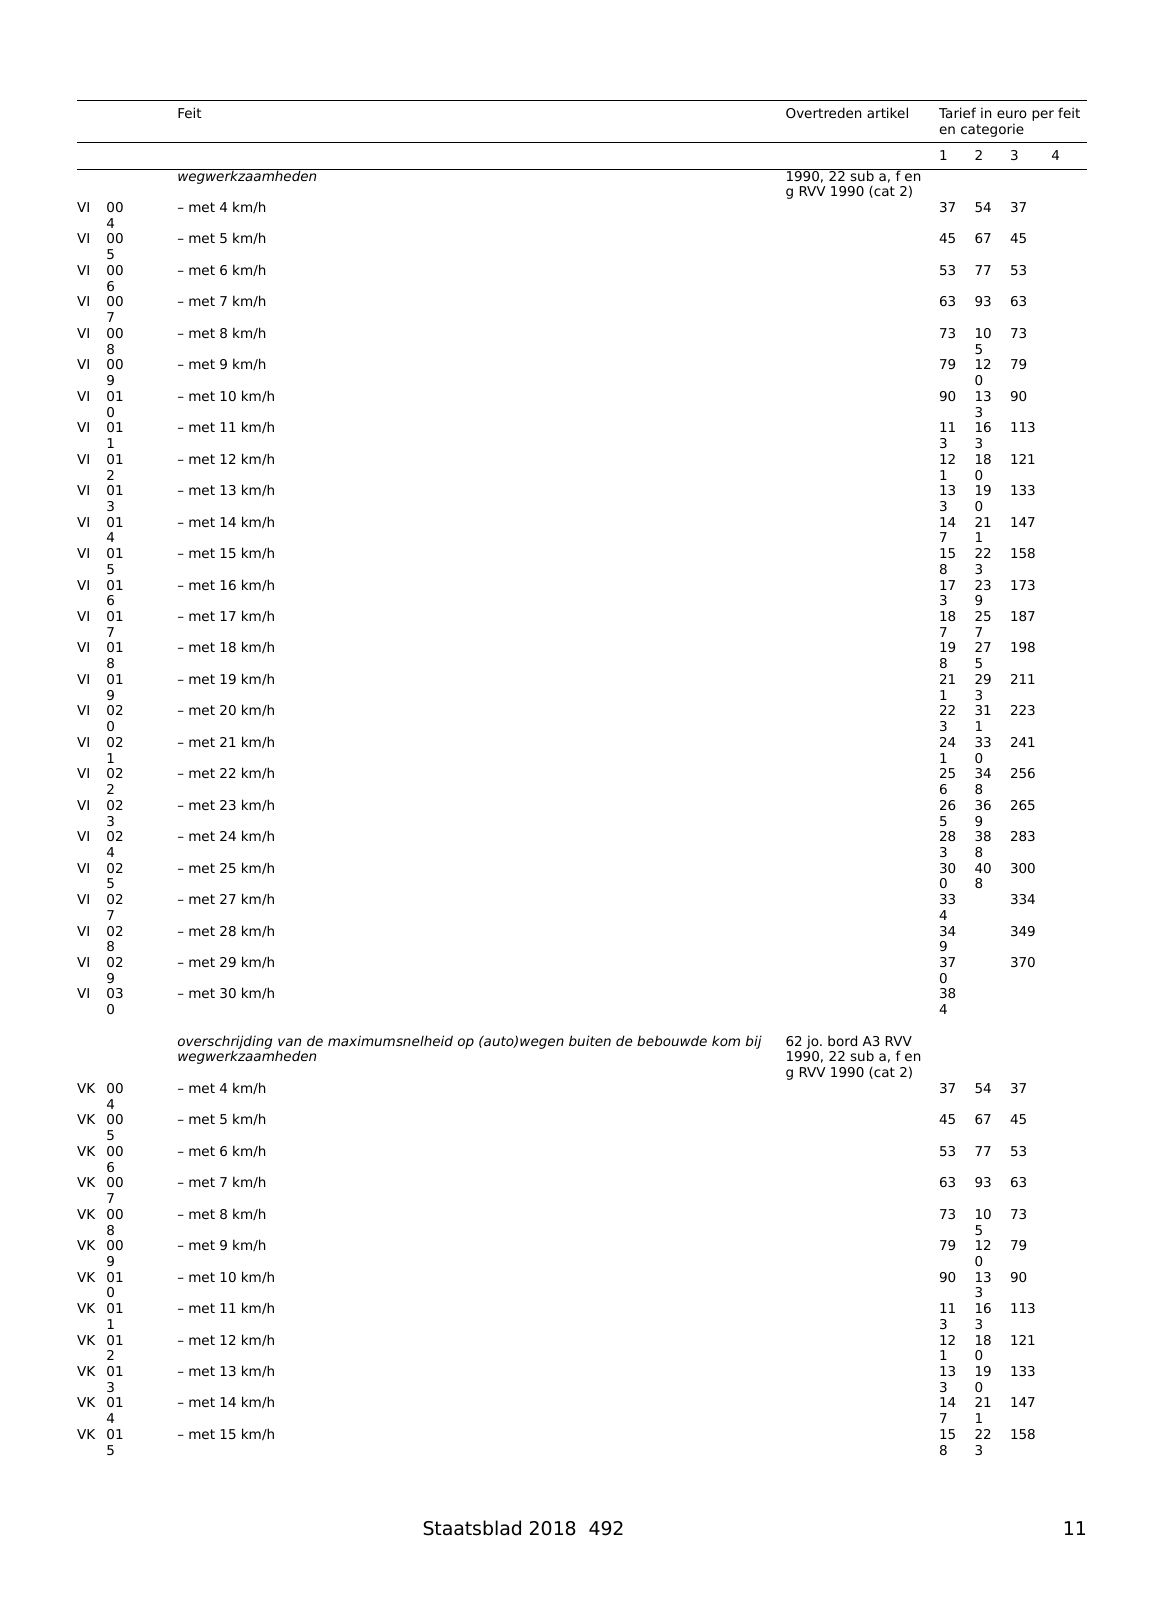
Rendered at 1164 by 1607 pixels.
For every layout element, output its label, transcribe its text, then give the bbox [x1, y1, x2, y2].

table_cell [77, 1018, 100, 1033]
table_cell 023 [100, 798, 136, 829]
table_cell 223 [969, 1427, 1004, 1458]
table_cell [77, 143, 100, 168]
table_cell 009 [100, 1238, 136, 1269]
table_cell 73 [1004, 326, 1045, 357]
table_cell VI [77, 703, 100, 735]
table_cell [136, 1270, 171, 1301]
table_cell [136, 357, 171, 389]
table_cell 133 [933, 1364, 968, 1395]
table_cell – met 6 km/h [171, 263, 779, 294]
table_cell [780, 357, 933, 389]
table_cell 370 [933, 955, 968, 986]
table_cell 018 [100, 640, 136, 672]
table_cell – met 4 km/h [171, 200, 779, 231]
table_cell 190 [969, 1364, 1004, 1395]
table_cell [136, 861, 171, 892]
table_cell [136, 703, 171, 735]
table_cell [1045, 672, 1087, 703]
table_cell 37 [933, 1081, 968, 1112]
table_cell [136, 1144, 171, 1175]
table_cell [1045, 452, 1087, 483]
table_cell [780, 735, 933, 766]
table_cell 300 [933, 861, 968, 892]
table_cell 79 [1004, 357, 1045, 389]
table_cell [780, 766, 933, 798]
table_cell VI [77, 483, 100, 514]
table_cell VI [77, 798, 100, 829]
table_cell 330 [969, 735, 1004, 766]
table_cell 239 [969, 578, 1004, 609]
table_cell 349 [933, 924, 968, 955]
table_cell – met 13 km/h [171, 1364, 779, 1395]
table_cell 63 [933, 1175, 968, 1207]
table_cell [780, 200, 933, 231]
table_cell – met 9 km/h [171, 1238, 779, 1269]
table_cell [1045, 357, 1087, 389]
table_cell 133 [933, 483, 968, 514]
table_cell [136, 326, 171, 357]
table_cell [136, 735, 171, 766]
table_cell 187 [933, 609, 968, 640]
table_cell 275 [969, 640, 1004, 672]
table_cell 241 [933, 735, 968, 766]
table_cell 211 [969, 1395, 1004, 1427]
table_cell 53 [1004, 1144, 1045, 1175]
table_cell [969, 170, 1004, 200]
table_cell [136, 1081, 171, 1112]
table_cell VK [77, 1207, 100, 1238]
table_cell 113 [933, 1301, 968, 1332]
table_cell 4 [1045, 143, 1087, 168]
table_cell VK [77, 1301, 100, 1332]
table_cell VK [77, 1270, 100, 1301]
table_cell [1045, 924, 1087, 955]
table_cell 54 [969, 200, 1004, 231]
table_header Overtreden artikel [780, 101, 933, 142]
table_cell 256 [933, 766, 968, 798]
table_cell [1045, 955, 1087, 986]
table_cell [1045, 1395, 1087, 1427]
table_cell VI [77, 452, 100, 483]
table_cell – met 29 km/h [171, 955, 779, 986]
table_cell – met 5 km/h [171, 231, 779, 263]
table_cell [780, 326, 933, 357]
table_cell 010 [100, 389, 136, 420]
table_cell [780, 1238, 933, 1269]
table_cell 113 [1004, 1301, 1045, 1332]
table_cell 133 [1004, 483, 1045, 514]
table_cell 90 [1004, 1270, 1045, 1301]
table_cell VI [77, 986, 100, 1018]
table_cell 133 [969, 1270, 1004, 1301]
table_cell VI [77, 640, 100, 672]
table_cell [136, 389, 171, 420]
table_cell 021 [100, 735, 136, 766]
table_cell – met 11 km/h [171, 1301, 779, 1332]
table_cell 163 [969, 1301, 1004, 1332]
table_cell 408 [969, 861, 1004, 892]
table_cell 1 [933, 143, 968, 168]
table_cell 45 [933, 1112, 968, 1144]
table_cell 79 [933, 1238, 968, 1269]
table_cell [1045, 170, 1087, 200]
table_cell [100, 1018, 136, 1033]
table_cell [969, 986, 1004, 1018]
table_cell [780, 924, 933, 955]
table_cell [136, 578, 171, 609]
table_cell VK [77, 1395, 100, 1427]
table_cell 120 [969, 357, 1004, 389]
table_cell [780, 1207, 933, 1238]
table_cell 013 [100, 1364, 136, 1395]
table_cell 348 [969, 766, 1004, 798]
table_cell [136, 452, 171, 483]
table_cell [780, 703, 933, 735]
table_cell [780, 578, 933, 609]
table_cell [780, 1112, 933, 1144]
table_cell 012 [100, 1333, 136, 1364]
table_cell 293 [969, 672, 1004, 703]
table_cell VK [77, 1144, 100, 1175]
table_cell 029 [100, 955, 136, 986]
table_cell 121 [933, 452, 968, 483]
table_cell [1045, 1364, 1087, 1395]
table_cell – met 12 km/h [171, 1333, 779, 1364]
table_cell [780, 1175, 933, 1207]
table_cell [136, 829, 171, 861]
table_cell 011 [100, 1301, 136, 1332]
table_cell – met 10 km/h [171, 1270, 779, 1301]
table_cell [100, 170, 136, 200]
table_cell VK [77, 1364, 100, 1395]
table_cell 334 [933, 892, 968, 923]
table_cell 008 [100, 326, 136, 357]
table_cell 158 [933, 546, 968, 577]
table_cell VI [77, 735, 100, 766]
table_cell [1045, 1112, 1087, 1144]
table_cell 028 [100, 924, 136, 955]
table_cell 283 [1004, 829, 1045, 861]
table_cell 67 [969, 1112, 1004, 1144]
table_cell [969, 1034, 1004, 1081]
table_cell 133 [969, 389, 1004, 420]
table_cell [77, 170, 100, 200]
table_cell – met 19 km/h [171, 672, 779, 703]
table_cell [780, 483, 933, 514]
table_cell [136, 231, 171, 263]
table_cell [1045, 1270, 1087, 1301]
table_cell 173 [1004, 578, 1045, 609]
table_cell VK [77, 1427, 100, 1458]
table_cell [136, 263, 171, 294]
table_cell [933, 170, 968, 200]
table_cell 53 [933, 1144, 968, 1175]
table_cell [136, 1175, 171, 1207]
table_cell – met 22 km/h [171, 766, 779, 798]
table_cell 93 [969, 294, 1004, 326]
table_cell 265 [933, 798, 968, 829]
table_cell 121 [1004, 1333, 1045, 1364]
table_cell [1045, 483, 1087, 514]
table_cell VI [77, 924, 100, 955]
table_cell [1004, 1018, 1045, 1033]
table_cell [933, 1018, 968, 1033]
table_cell 90 [933, 1270, 968, 1301]
table_cell [1045, 735, 1087, 766]
table_cell 63 [1004, 1175, 1045, 1207]
table_cell [136, 986, 171, 1018]
table_header Feit [171, 101, 779, 142]
table_cell [171, 143, 779, 168]
table_cell 388 [969, 829, 1004, 861]
table_cell – met 4 km/h [171, 1081, 779, 1112]
table_cell 121 [1004, 452, 1045, 483]
table_cell [1045, 1333, 1087, 1364]
table_cell 257 [969, 609, 1004, 640]
table_cell [136, 546, 171, 577]
table_cell 223 [933, 703, 968, 735]
table_cell overschrijding van de maximumsnelheid op (auto)wegen buiten de bebouwde kom bij wegwerkzaamheden [171, 1034, 779, 1081]
table_cell – met 11 km/h [171, 420, 779, 452]
table_cell VI [77, 200, 100, 231]
table_cell 005 [100, 1112, 136, 1144]
table_cell 020 [100, 703, 136, 735]
table_cell VI [77, 861, 100, 892]
table_cell VK [77, 1333, 100, 1364]
table_cell 37 [1004, 200, 1045, 231]
table_cell – met 18 km/h [171, 640, 779, 672]
table_cell 013 [100, 483, 136, 514]
table_cell [136, 200, 171, 231]
table_cell [136, 640, 171, 672]
table_cell [969, 892, 1004, 923]
table_cell [1045, 798, 1087, 829]
table_cell [136, 892, 171, 923]
table_cell VI [77, 231, 100, 263]
table_cell 73 [933, 1207, 968, 1238]
table_cell [136, 143, 171, 168]
table_cell 256 [1004, 766, 1045, 798]
table_cell 63 [1004, 294, 1045, 326]
table_cell [780, 1427, 933, 1458]
table_cell 016 [100, 578, 136, 609]
table_cell [780, 861, 933, 892]
table_cell 133 [1004, 1364, 1045, 1395]
table_cell 265 [1004, 798, 1045, 829]
table_cell 010 [100, 1270, 136, 1301]
table_cell [1045, 703, 1087, 735]
table_cell [780, 389, 933, 420]
table_cell [136, 798, 171, 829]
table_cell [1045, 1301, 1087, 1332]
table_cell – met 5 km/h [171, 1112, 779, 1144]
table_cell 008 [100, 1207, 136, 1238]
table_cell [100, 1034, 136, 1081]
table_cell VI [77, 766, 100, 798]
table_cell VI [77, 892, 100, 923]
table_cell 006 [100, 1144, 136, 1175]
table_cell 198 [933, 640, 968, 672]
table_cell 334 [1004, 892, 1045, 923]
table_cell VI [77, 546, 100, 577]
table_cell [1045, 515, 1087, 546]
table_cell 45 [1004, 1112, 1045, 1144]
table_cell 73 [1004, 1207, 1045, 1238]
table_cell [780, 609, 933, 640]
table_cell 120 [969, 1238, 1004, 1269]
table_cell [136, 1207, 171, 1238]
table_cell [136, 955, 171, 986]
table_cell – met 15 km/h [171, 1427, 779, 1458]
table_cell [1045, 986, 1087, 1018]
table_cell 53 [1004, 263, 1045, 294]
table_cell [1045, 294, 1087, 326]
table_cell [780, 143, 933, 168]
table_cell 241 [1004, 735, 1045, 766]
table_cell [933, 1034, 968, 1081]
table_cell [1045, 1018, 1087, 1033]
table_cell [171, 1018, 779, 1033]
table_cell wegwerkzaamheden [171, 170, 779, 200]
table_cell – met 13 km/h [171, 483, 779, 514]
table_cell [780, 1364, 933, 1395]
table_cell [1045, 829, 1087, 861]
table_cell 300 [1004, 861, 1045, 892]
table_cell 54 [969, 1081, 1004, 1112]
table_cell 384 [933, 986, 968, 1018]
table_cell 004 [100, 200, 136, 231]
table_cell 37 [1004, 1081, 1045, 1112]
table_cell 030 [100, 986, 136, 1018]
table_cell 163 [969, 420, 1004, 452]
table_cell 113 [1004, 420, 1045, 452]
table_cell [1045, 546, 1087, 577]
table_cell – met 17 km/h [171, 609, 779, 640]
table_cell VI [77, 578, 100, 609]
table_cell [1045, 326, 1087, 357]
table_cell – met 14 km/h [171, 1395, 779, 1427]
table_cell [1045, 1034, 1087, 1081]
table_cell 190 [969, 483, 1004, 514]
table_cell 77 [969, 263, 1004, 294]
table_cell 105 [969, 326, 1004, 357]
table_cell 015 [100, 546, 136, 577]
table_header [77, 101, 100, 142]
table_cell [780, 892, 933, 923]
table_cell 90 [1004, 389, 1045, 420]
table_cell 015 [100, 1427, 136, 1458]
table_cell – met 21 km/h [171, 735, 779, 766]
table_cell [780, 546, 933, 577]
table_cell 187 [1004, 609, 1045, 640]
table_cell [1045, 892, 1087, 923]
table_cell [136, 1427, 171, 1458]
table_cell [780, 515, 933, 546]
table_cell [136, 1395, 171, 1427]
table_cell 37 [933, 200, 968, 231]
table_cell [1004, 986, 1045, 1018]
table_cell 019 [100, 672, 136, 703]
table_cell 014 [100, 515, 136, 546]
table_cell [780, 294, 933, 326]
table_cell – met 7 km/h [171, 294, 779, 326]
table_cell 349 [1004, 924, 1045, 955]
table_cell [969, 955, 1004, 986]
table_cell – met 15 km/h [171, 546, 779, 577]
table_cell [780, 1018, 933, 1033]
table_cell [1045, 640, 1087, 672]
table_cell 158 [1004, 1427, 1045, 1458]
table_cell 45 [933, 231, 968, 263]
table_cell [136, 1301, 171, 1332]
table_cell 79 [933, 357, 968, 389]
table_cell [780, 640, 933, 672]
table_cell VI [77, 515, 100, 546]
table_cell [780, 420, 933, 452]
table_cell 79 [1004, 1238, 1045, 1269]
table_cell – met 8 km/h [171, 326, 779, 357]
table_cell – met 8 km/h [171, 1207, 779, 1238]
table_cell [1045, 766, 1087, 798]
table_cell 90 [933, 389, 968, 420]
table_cell 005 [100, 231, 136, 263]
table_cell 147 [1004, 1395, 1045, 1427]
table_cell [780, 452, 933, 483]
table_cell 2 [969, 143, 1004, 168]
table_cell VI [77, 389, 100, 420]
table_cell 223 [1004, 703, 1045, 735]
table_cell – met 7 km/h [171, 1175, 779, 1207]
table_cell 024 [100, 829, 136, 861]
table_cell VI [77, 829, 100, 861]
table_cell [136, 1034, 171, 1081]
table_cell 53 [933, 263, 968, 294]
table_cell [969, 1018, 1004, 1033]
table_cell 147 [933, 515, 968, 546]
table_cell [136, 170, 171, 200]
table_cell [780, 798, 933, 829]
table_cell [780, 829, 933, 861]
table_cell [1045, 861, 1087, 892]
table_cell [1004, 1034, 1045, 1081]
table_cell – met 10 km/h [171, 389, 779, 420]
table_cell [1045, 1081, 1087, 1112]
table_cell [136, 515, 171, 546]
table_cell [136, 766, 171, 798]
table_cell – met 23 km/h [171, 798, 779, 829]
table_cell [1045, 1144, 1087, 1175]
table_cell – met 14 km/h [171, 515, 779, 546]
table_cell – met 30 km/h [171, 986, 779, 1018]
table_cell [780, 263, 933, 294]
table_cell VI [77, 609, 100, 640]
table_cell 007 [100, 294, 136, 326]
table_cell VK [77, 1175, 100, 1207]
table_cell [1004, 170, 1045, 200]
table_cell [1045, 263, 1087, 294]
table_cell [136, 609, 171, 640]
table_cell 73 [933, 326, 968, 357]
table_cell 223 [969, 546, 1004, 577]
table_cell 211 [933, 672, 968, 703]
table_cell 311 [969, 703, 1004, 735]
table_cell 211 [969, 515, 1004, 546]
table_cell 158 [1004, 546, 1045, 577]
table_cell [1045, 420, 1087, 452]
table_cell [780, 955, 933, 986]
table_cell [780, 986, 933, 1018]
table_cell 369 [969, 798, 1004, 829]
table_cell [136, 420, 171, 452]
table_cell VK [77, 1238, 100, 1269]
table_cell [1045, 1207, 1087, 1238]
table_cell – met 27 km/h [171, 892, 779, 923]
table_cell 158 [933, 1427, 968, 1458]
table_cell [1045, 609, 1087, 640]
table_cell 67 [969, 231, 1004, 263]
table_cell – met 6 km/h [171, 1144, 779, 1175]
table_cell 011 [100, 420, 136, 452]
table_cell 012 [100, 452, 136, 483]
table_cell VI [77, 357, 100, 389]
table_cell VI [77, 263, 100, 294]
table_cell [77, 1034, 100, 1081]
table_cell VI [77, 294, 100, 326]
table_cell 006 [100, 263, 136, 294]
table_cell 180 [969, 1333, 1004, 1364]
table_cell 004 [100, 1081, 136, 1112]
table_cell 63 [933, 294, 968, 326]
table_cell [1045, 1427, 1087, 1458]
table_cell 017 [100, 609, 136, 640]
table_cell VI [77, 420, 100, 452]
table_cell 014 [100, 1395, 136, 1427]
table_cell VK [77, 1112, 100, 1144]
table_cell [969, 924, 1004, 955]
table_cell [780, 1333, 933, 1364]
table_cell [1045, 578, 1087, 609]
table_cell 77 [969, 1144, 1004, 1175]
table_cell VK [77, 1081, 100, 1112]
table_cell 009 [100, 357, 136, 389]
table_header [136, 101, 171, 142]
table_cell [136, 672, 171, 703]
table_cell 147 [933, 1395, 968, 1427]
table_cell [136, 1364, 171, 1395]
table_cell [780, 1395, 933, 1427]
table_cell 173 [933, 578, 968, 609]
table_cell – met 12 km/h [171, 452, 779, 483]
table_cell 198 [1004, 640, 1045, 672]
table_cell [1045, 1238, 1087, 1269]
table_cell VI [77, 326, 100, 357]
table_cell – met 25 km/h [171, 861, 779, 892]
table_cell [1045, 389, 1087, 420]
table_cell 45 [1004, 231, 1045, 263]
table_cell [780, 1301, 933, 1332]
table_cell 93 [969, 1175, 1004, 1207]
table_cell 147 [1004, 515, 1045, 546]
table_cell [1045, 1175, 1087, 1207]
table_cell 180 [969, 452, 1004, 483]
table_cell [780, 1144, 933, 1175]
table_header [100, 101, 136, 142]
table_cell 211 [1004, 672, 1045, 703]
table_cell [780, 1270, 933, 1301]
table_cell [1045, 200, 1087, 231]
table_cell – met 16 km/h [171, 578, 779, 609]
table_cell – met 24 km/h [171, 829, 779, 861]
table_header Tarief in euro per feit en categorie [933, 101, 1087, 142]
table_cell 027 [100, 892, 136, 923]
table_cell [1045, 231, 1087, 263]
table_cell 022 [100, 766, 136, 798]
table_cell [136, 1112, 171, 1144]
table_cell [100, 143, 136, 168]
table_cell [780, 1081, 933, 1112]
table_cell – met 9 km/h [171, 357, 779, 389]
table_cell [780, 672, 933, 703]
table_cell [136, 1238, 171, 1269]
table_cell – met 20 km/h [171, 703, 779, 735]
table_cell 283 [933, 829, 968, 861]
table_cell [136, 924, 171, 955]
table_cell 1990, 22 sub a, f en g RVV 1990 (cat 2) [780, 170, 933, 200]
table_cell 3 [1004, 143, 1045, 168]
table_cell [136, 483, 171, 514]
table_cell [136, 294, 171, 326]
table_cell 370 [1004, 955, 1045, 986]
table_cell 025 [100, 861, 136, 892]
table_cell – met 28 km/h [171, 924, 779, 955]
table_cell VI [77, 672, 100, 703]
table_cell 007 [100, 1175, 136, 1207]
table_cell [136, 1333, 171, 1364]
table_cell [780, 231, 933, 263]
table_cell 105 [969, 1207, 1004, 1238]
table_cell 113 [933, 420, 968, 452]
table_cell 121 [933, 1333, 968, 1364]
table_cell 62 jo. bord A3 RVV 1990, 22 sub a, f en g RVV 1990 (cat 2) [780, 1034, 933, 1081]
table_cell [136, 1018, 171, 1033]
table_cell VI [77, 955, 100, 986]
